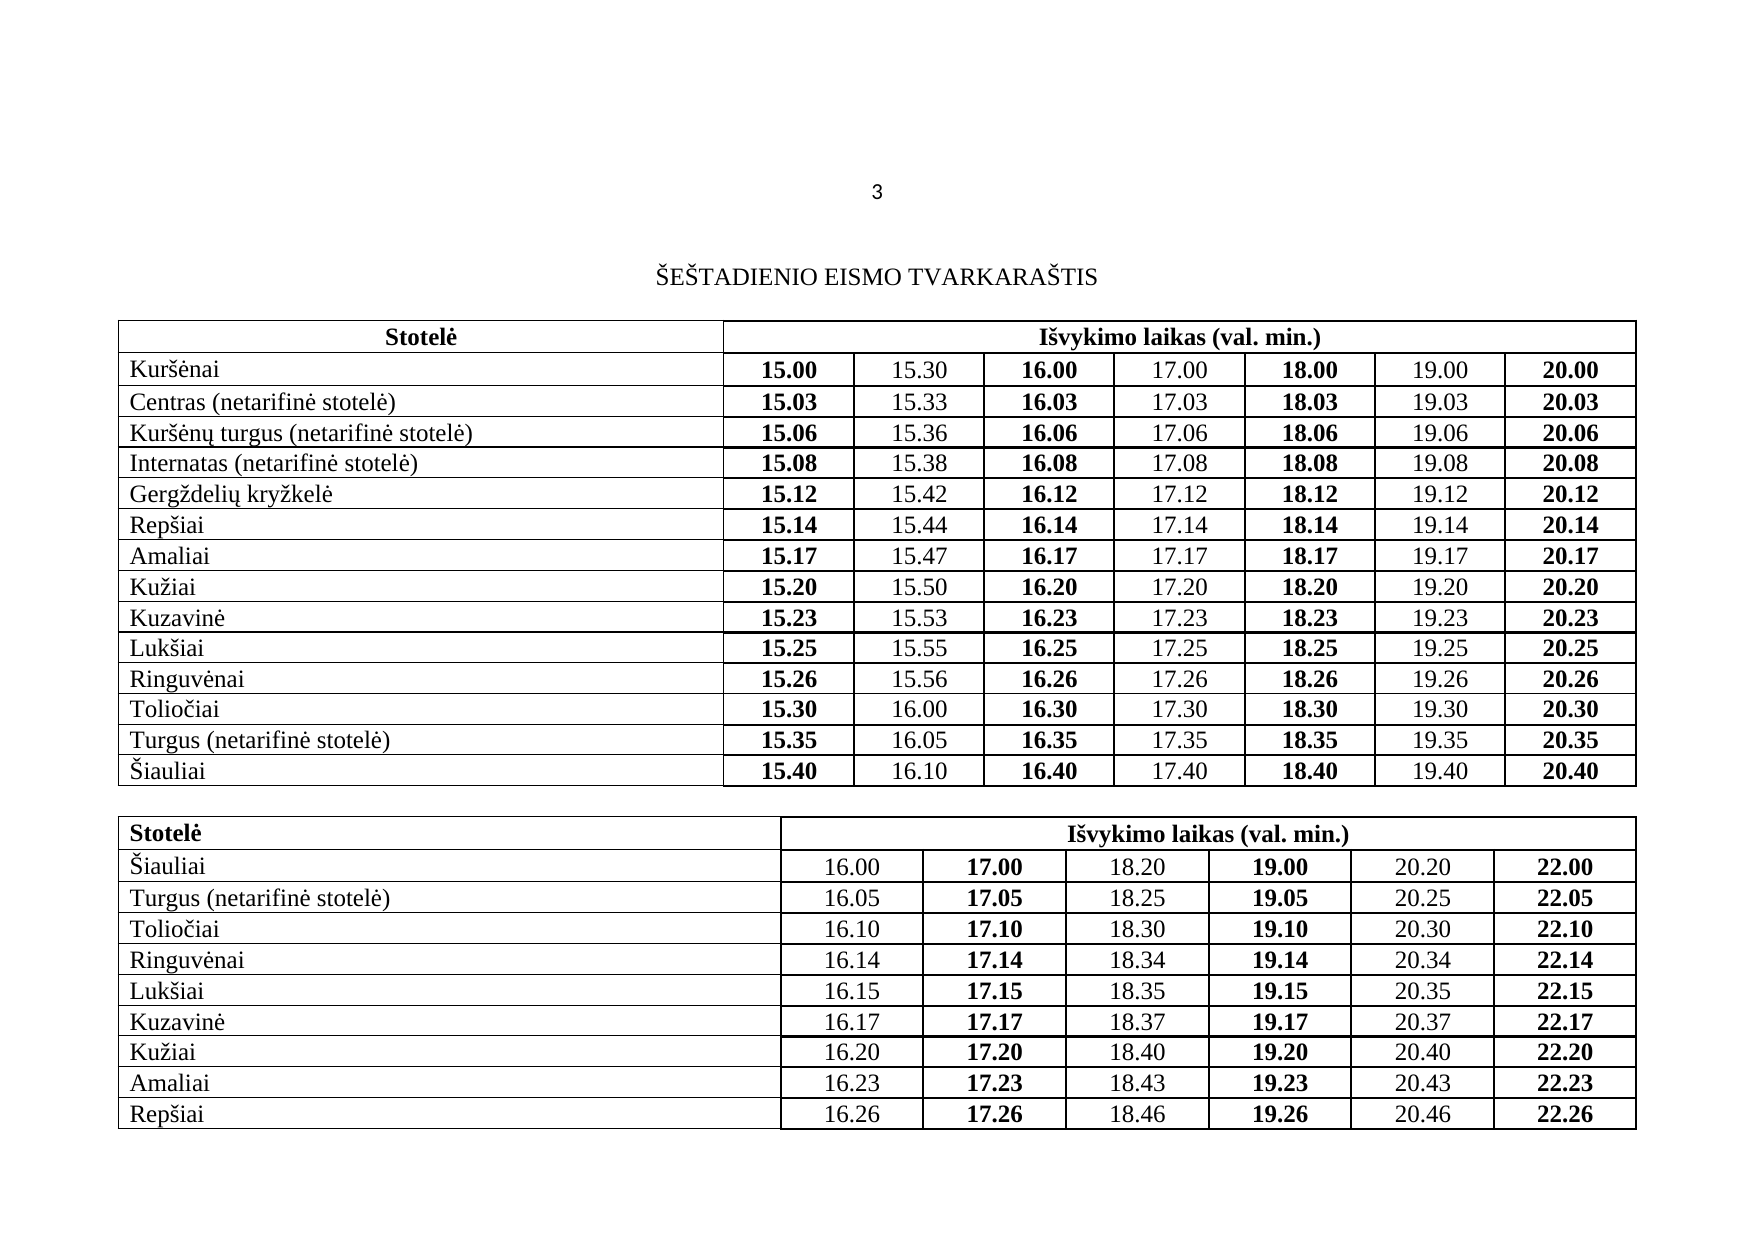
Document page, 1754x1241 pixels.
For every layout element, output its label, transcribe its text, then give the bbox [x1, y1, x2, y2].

table_cell 17.26 [924, 1099, 1065, 1128]
table_cell Internatas (netarifinė stotelė) [119, 448, 723, 477]
table_cell 19.17 [1376, 541, 1504, 570]
table_cell 15.26 [724, 664, 853, 693]
table_cell Ringuvėnai [119, 663, 723, 693]
table_cell 16.20 [985, 572, 1113, 601]
table_cell 17.03 [1115, 387, 1244, 416]
table_cell 19.23 [1376, 603, 1504, 631]
table_cell 18.06 [1246, 418, 1374, 446]
table_cell Šiauliai [119, 850, 780, 881]
table_cell 16.03 [985, 387, 1113, 416]
table_cell Šiauliai [119, 755, 723, 785]
table_cell 15.53 [855, 603, 983, 631]
table_cell 20.25 [1352, 883, 1493, 912]
table_cell Repšiai [119, 509, 723, 539]
table_cell 15.50 [855, 572, 983, 601]
table_cell Kužiai [119, 571, 723, 601]
table_cell Kužiai [119, 1036, 780, 1066]
table_cell 15.38 [855, 449, 983, 477]
table_cell 18.30 [1067, 914, 1208, 943]
table_cell 22.26 [1495, 1099, 1635, 1128]
table_cell 20.00 [1506, 354, 1635, 385]
table_cell 18.20 [1067, 851, 1208, 881]
table_cell 15.36 [855, 418, 983, 446]
table_cell 22.20 [1495, 1038, 1635, 1066]
table_cell 17.26 [1115, 664, 1244, 693]
table_cell 16.23 [782, 1068, 922, 1097]
table_cell 16.06 [985, 418, 1113, 446]
table_cell 17.17 [924, 1007, 1065, 1035]
table_cell 15.14 [724, 510, 853, 539]
table_cell 15.56 [855, 664, 983, 693]
table_cell 16.08 [985, 449, 1113, 477]
table_cell 19.26 [1210, 1099, 1350, 1128]
table_cell 16.05 [782, 883, 922, 912]
table_cell 18.35 [1067, 976, 1208, 1004]
table_cell 18.00 [1246, 354, 1374, 385]
table_cell 18.25 [1246, 634, 1374, 662]
table_cell 18.23 [1246, 603, 1374, 631]
table_cell 16.30 [985, 694, 1113, 723]
table_cell 17.23 [1115, 603, 1244, 631]
table_cell 20.35 [1352, 976, 1493, 1004]
table_cell 19.15 [1210, 976, 1350, 1004]
table_header Išvykimo laikas (val. min.) [724, 322, 1635, 352]
table_header Stotelė [119, 321, 723, 352]
table_cell 18.26 [1246, 664, 1374, 693]
table_cell Kuršėnų turgus (netarifinė stotelė) [119, 417, 723, 446]
table_cell Kuzavinė [119, 1006, 780, 1035]
table_cell 19.00 [1210, 851, 1350, 881]
table_cell Repšiai [119, 1098, 780, 1128]
table_cell Centras (netarifinė stotelė) [119, 386, 723, 416]
table_cell 19.08 [1376, 449, 1504, 477]
table_cell 15.25 [724, 634, 853, 662]
table_cell 18.46 [1067, 1099, 1208, 1128]
table_cell Ringuvėnai [119, 944, 780, 974]
table_cell 19.23 [1210, 1068, 1350, 1097]
table_cell 16.10 [782, 914, 922, 943]
table_cell 18.40 [1246, 756, 1374, 785]
table_cell 16.12 [985, 479, 1113, 508]
table_cell 15.42 [855, 479, 983, 508]
table_cell 19.35 [1376, 726, 1504, 754]
table_cell 16.35 [985, 726, 1113, 754]
text ŠEŠTADIENIO EISMO TVARKARAŠTIS [118, 262, 1636, 291]
table_cell 16.26 [985, 664, 1113, 693]
table_cell 17.15 [924, 976, 1065, 1004]
table_cell 17.06 [1115, 418, 1244, 446]
table_cell 15.23 [724, 603, 853, 631]
table_cell Lukšiai [119, 975, 780, 1004]
table_cell 18.14 [1246, 510, 1374, 539]
table_cell 16.17 [985, 541, 1113, 570]
table_cell 20.40 [1352, 1038, 1493, 1066]
table_cell 15.17 [724, 541, 853, 570]
table_cell 22.10 [1495, 914, 1635, 943]
table_cell 17.20 [1115, 572, 1244, 601]
table_cell Amaliai [119, 540, 723, 570]
table_cell 16.40 [985, 756, 1113, 785]
table_cell 19.12 [1376, 479, 1504, 508]
table_cell Kuzavinė [119, 602, 723, 631]
table_cell 22.14 [1495, 945, 1635, 974]
table_cell 19.20 [1210, 1038, 1350, 1066]
table_header Stotelė [119, 817, 780, 849]
table_cell 15.30 [855, 354, 983, 385]
table_cell 20.06 [1506, 418, 1635, 446]
table_cell 20.23 [1506, 603, 1635, 631]
table_cell 20.37 [1352, 1007, 1493, 1035]
table_cell 18.03 [1246, 387, 1374, 416]
table_cell 17.35 [1115, 726, 1244, 754]
table_cell 16.00 [782, 851, 922, 881]
table_cell 16.00 [855, 694, 983, 723]
table_cell 22.23 [1495, 1068, 1635, 1097]
table_cell 17.10 [924, 914, 1065, 943]
table_header Išvykimo laikas (val. min.) [782, 818, 1635, 849]
table_cell 16.26 [782, 1099, 922, 1128]
table_cell 15.00 [724, 354, 853, 385]
table_cell Kuršėnai [119, 353, 723, 385]
table_cell 19.05 [1210, 883, 1350, 912]
table_cell 20.20 [1352, 851, 1493, 881]
table_cell Amaliai [119, 1067, 780, 1097]
table_cell 18.20 [1246, 572, 1374, 601]
table_cell 20.43 [1352, 1068, 1493, 1097]
table_cell 15.33 [855, 387, 983, 416]
table_cell 15.08 [724, 449, 853, 477]
table_cell 17.12 [1115, 479, 1244, 508]
table_cell 20.26 [1506, 664, 1635, 693]
table_cell 19.14 [1210, 945, 1350, 974]
table_cell 19.03 [1376, 387, 1504, 416]
table_cell 18.12 [1246, 479, 1374, 508]
table_cell 19.14 [1376, 510, 1504, 539]
table_cell 16.05 [855, 726, 983, 754]
table_cell Toliočiai [119, 913, 780, 943]
table_cell 20.20 [1506, 572, 1635, 601]
table_cell 16.23 [985, 603, 1113, 631]
table_cell 18.30 [1246, 694, 1374, 723]
table_cell 15.35 [724, 726, 853, 754]
table_cell 18.34 [1067, 945, 1208, 974]
table_cell 19.17 [1210, 1007, 1350, 1035]
table_cell 15.06 [724, 418, 853, 446]
table_cell 15.12 [724, 479, 853, 508]
table_cell 17.17 [1115, 541, 1244, 570]
table_cell 17.25 [1115, 634, 1244, 662]
table_cell 15.20 [724, 572, 853, 601]
table_cell 17.00 [924, 851, 1065, 881]
table_cell 16.25 [985, 634, 1113, 662]
table_cell 19.40 [1376, 756, 1504, 785]
table_cell 22.05 [1495, 883, 1635, 912]
table_cell 16.00 [985, 354, 1113, 385]
table_cell 22.00 [1495, 851, 1635, 881]
table_cell 19.26 [1376, 664, 1504, 693]
table_cell Turgus (netarifinė stotelė) [119, 725, 723, 754]
table_cell 18.35 [1246, 726, 1374, 754]
table_cell 20.03 [1506, 387, 1635, 416]
table_cell 16.10 [855, 756, 983, 785]
table_cell 17.05 [924, 883, 1065, 912]
table_cell 15.03 [724, 387, 853, 416]
table_cell 17.30 [1115, 694, 1244, 723]
table_cell 18.25 [1067, 883, 1208, 912]
table_cell 19.00 [1376, 354, 1504, 385]
table_cell 20.40 [1506, 756, 1635, 785]
table_cell Toliočiai [119, 694, 723, 723]
table_cell 17.20 [924, 1038, 1065, 1066]
table_cell 20.35 [1506, 726, 1635, 754]
table_cell 20.34 [1352, 945, 1493, 974]
table_cell 15.44 [855, 510, 983, 539]
table_cell 20.08 [1506, 449, 1635, 477]
table_cell Turgus (netarifinė stotelė) [119, 882, 780, 912]
table_cell 15.40 [724, 756, 853, 785]
table_cell 19.30 [1376, 694, 1504, 723]
table_cell 20.17 [1506, 541, 1635, 570]
table_cell 17.00 [1115, 354, 1244, 385]
table_cell 22.17 [1495, 1007, 1635, 1035]
table_cell 20.12 [1506, 479, 1635, 508]
table_cell 16.15 [782, 976, 922, 1004]
table_cell 17.14 [1115, 510, 1244, 539]
table_cell 16.14 [782, 945, 922, 974]
table_cell 20.30 [1506, 694, 1635, 723]
table_cell 22.15 [1495, 976, 1635, 1004]
table_cell 17.14 [924, 945, 1065, 974]
table_cell 19.20 [1376, 572, 1504, 601]
table_cell 20.14 [1506, 510, 1635, 539]
table_cell 19.06 [1376, 418, 1504, 446]
table_cell 17.40 [1115, 756, 1244, 785]
table_cell 16.20 [782, 1038, 922, 1066]
table_cell 19.10 [1210, 914, 1350, 943]
table_cell 18.40 [1067, 1038, 1208, 1066]
table_cell 15.47 [855, 541, 983, 570]
table_cell 19.25 [1376, 634, 1504, 662]
table_cell 20.46 [1352, 1099, 1493, 1128]
table_cell Lukšiai [119, 633, 723, 662]
table_cell 15.55 [855, 634, 983, 662]
table_cell 15.30 [724, 694, 853, 723]
table_cell Gergždelių kryžkelė [119, 478, 723, 508]
table_cell 18.17 [1246, 541, 1374, 570]
table_cell 18.37 [1067, 1007, 1208, 1035]
table_cell 16.17 [782, 1007, 922, 1035]
table_cell 20.30 [1352, 914, 1493, 943]
table_cell 16.14 [985, 510, 1113, 539]
table_cell 18.43 [1067, 1068, 1208, 1097]
table_cell 20.25 [1506, 634, 1635, 662]
table_cell 17.23 [924, 1068, 1065, 1097]
table_cell 17.08 [1115, 449, 1244, 477]
table_cell 18.08 [1246, 449, 1374, 477]
